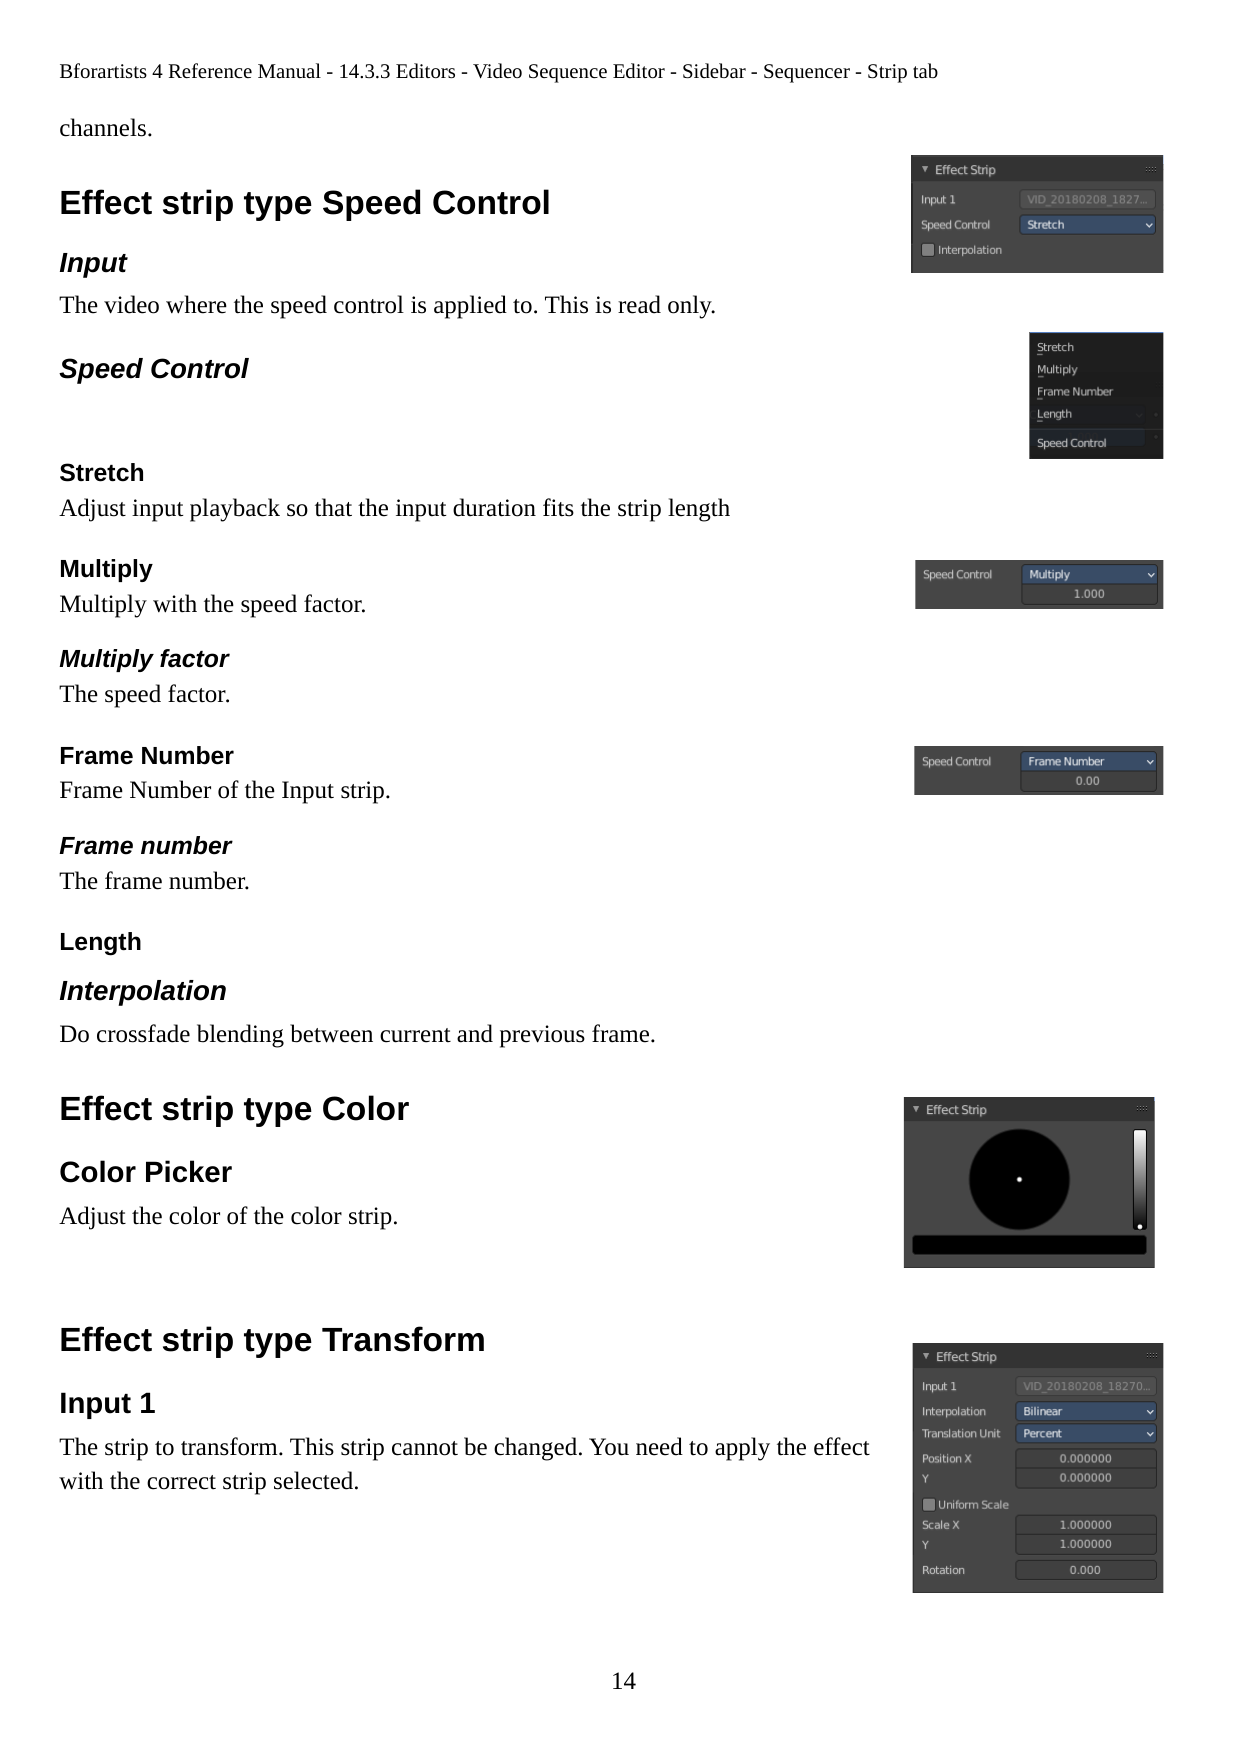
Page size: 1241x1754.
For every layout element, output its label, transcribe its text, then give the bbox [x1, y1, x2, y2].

subtitle [1155, 1154, 1181, 1188]
text channels. [59, 113, 1181, 141]
subtitle Frame number [59, 831, 1181, 859]
subtitle [1164, 182, 1181, 221]
subtitle Interpolation [59, 974, 1181, 1006]
subtitle Multiply [59, 554, 1181, 583]
subtitle [1164, 1386, 1181, 1419]
text The video where the speed control is applied to. This is read only. [59, 291, 1181, 319]
subtitle Length [59, 927, 1181, 956]
picture [911, 155, 1164, 273]
subtitle Effect strip type Color [59, 1089, 1181, 1127]
text Adjust the color of the color strip. [59, 1201, 903, 1229]
subtitle Stretch [59, 458, 1181, 487]
subtitle Multiply factor [59, 644, 1181, 673]
text Frame Number of the Input strip. [59, 776, 1181, 804]
text The strip to transform. This strip cannot be changed. You need to apply the effect with the correct strip selected. [59, 1432, 912, 1495]
subtitle [1164, 352, 1181, 384]
text Do crossfade blending between current and previous frame. [59, 1019, 1181, 1048]
subtitle Input [59, 246, 1181, 278]
subtitle Speed Control [59, 352, 1029, 384]
picture [915, 560, 1164, 609]
text The frame number. [59, 866, 1181, 894]
text The speed factor. [59, 679, 1181, 708]
picture [1029, 332, 1164, 459]
subtitle Effect strip type Speed Control [59, 182, 911, 221]
picture [903, 1097, 1155, 1268]
text Multiply with the speed factor. [59, 589, 1181, 618]
text Adjust input playback so that the input duration fits the strip length [59, 493, 1181, 522]
subtitle Effect strip type Transform [59, 1320, 1181, 1358]
text [1155, 1201, 1181, 1229]
picture [914, 746, 1164, 795]
subtitle Color Picker [59, 1154, 903, 1188]
subtitle Input 1 [59, 1386, 912, 1419]
picture [912, 1343, 1164, 1593]
subtitle Frame Number [59, 741, 1181, 769]
